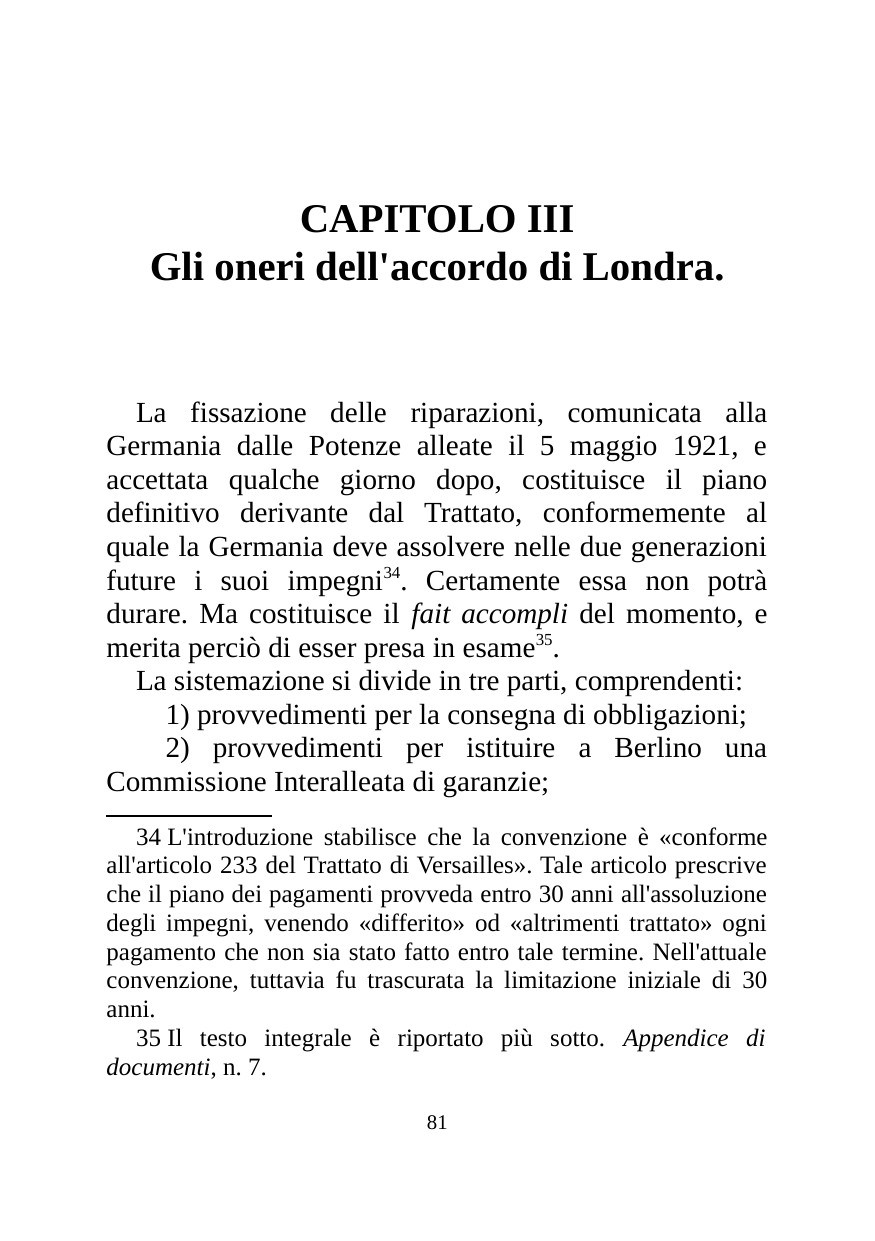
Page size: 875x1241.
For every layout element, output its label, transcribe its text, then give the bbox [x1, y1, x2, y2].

text La fissazione delle riparazioni, comunicata alla Germania dalle Potenze alleate il 5 maggio 1921, e accettata qualche giorno dopo, costituisce il piano definitivo derivante dal Trattato, conformemente al quale la Germania deve assolvere nelle due generazioni future i suoi impegni. Certamente essa non potrà durare. Ma costituisce il fait accompli del momento, e merita perciò di esser presa in esame. [106, 395, 768, 663]
subtitle CAPITOLO III Gli oneri dell'accordo di Londra. [106, 195, 768, 289]
text 1) provvedimenti per la consegna di obbligazioni; [106, 697, 768, 730]
text L'introduzione stabilisce che la convenzione è «conforme all'articolo 233 del Trattato di Versailles». Tale articolo prescrive che il piano dei pagamenti provveda entro 30 anni all'assoluzione degli impegni, venendo «differito» od «altrimenti trattato» ogni pagamento che non sia stato fatto entro tale termine. Nell'attuale convenzione, tuttavia fu trascurata la limitazione iniziale di 30 anni. [106, 822, 768, 1023]
text 2) provvedimenti per istituire a Berlino una Commissione Interalleata di garanzie; [106, 730, 768, 797]
text Il testo integrale è riportato più sotto. Appendice di documenti, n. 7. [106, 1023, 768, 1080]
text La sistemazione si divide in tre parti, comprendenti: [106, 663, 768, 697]
